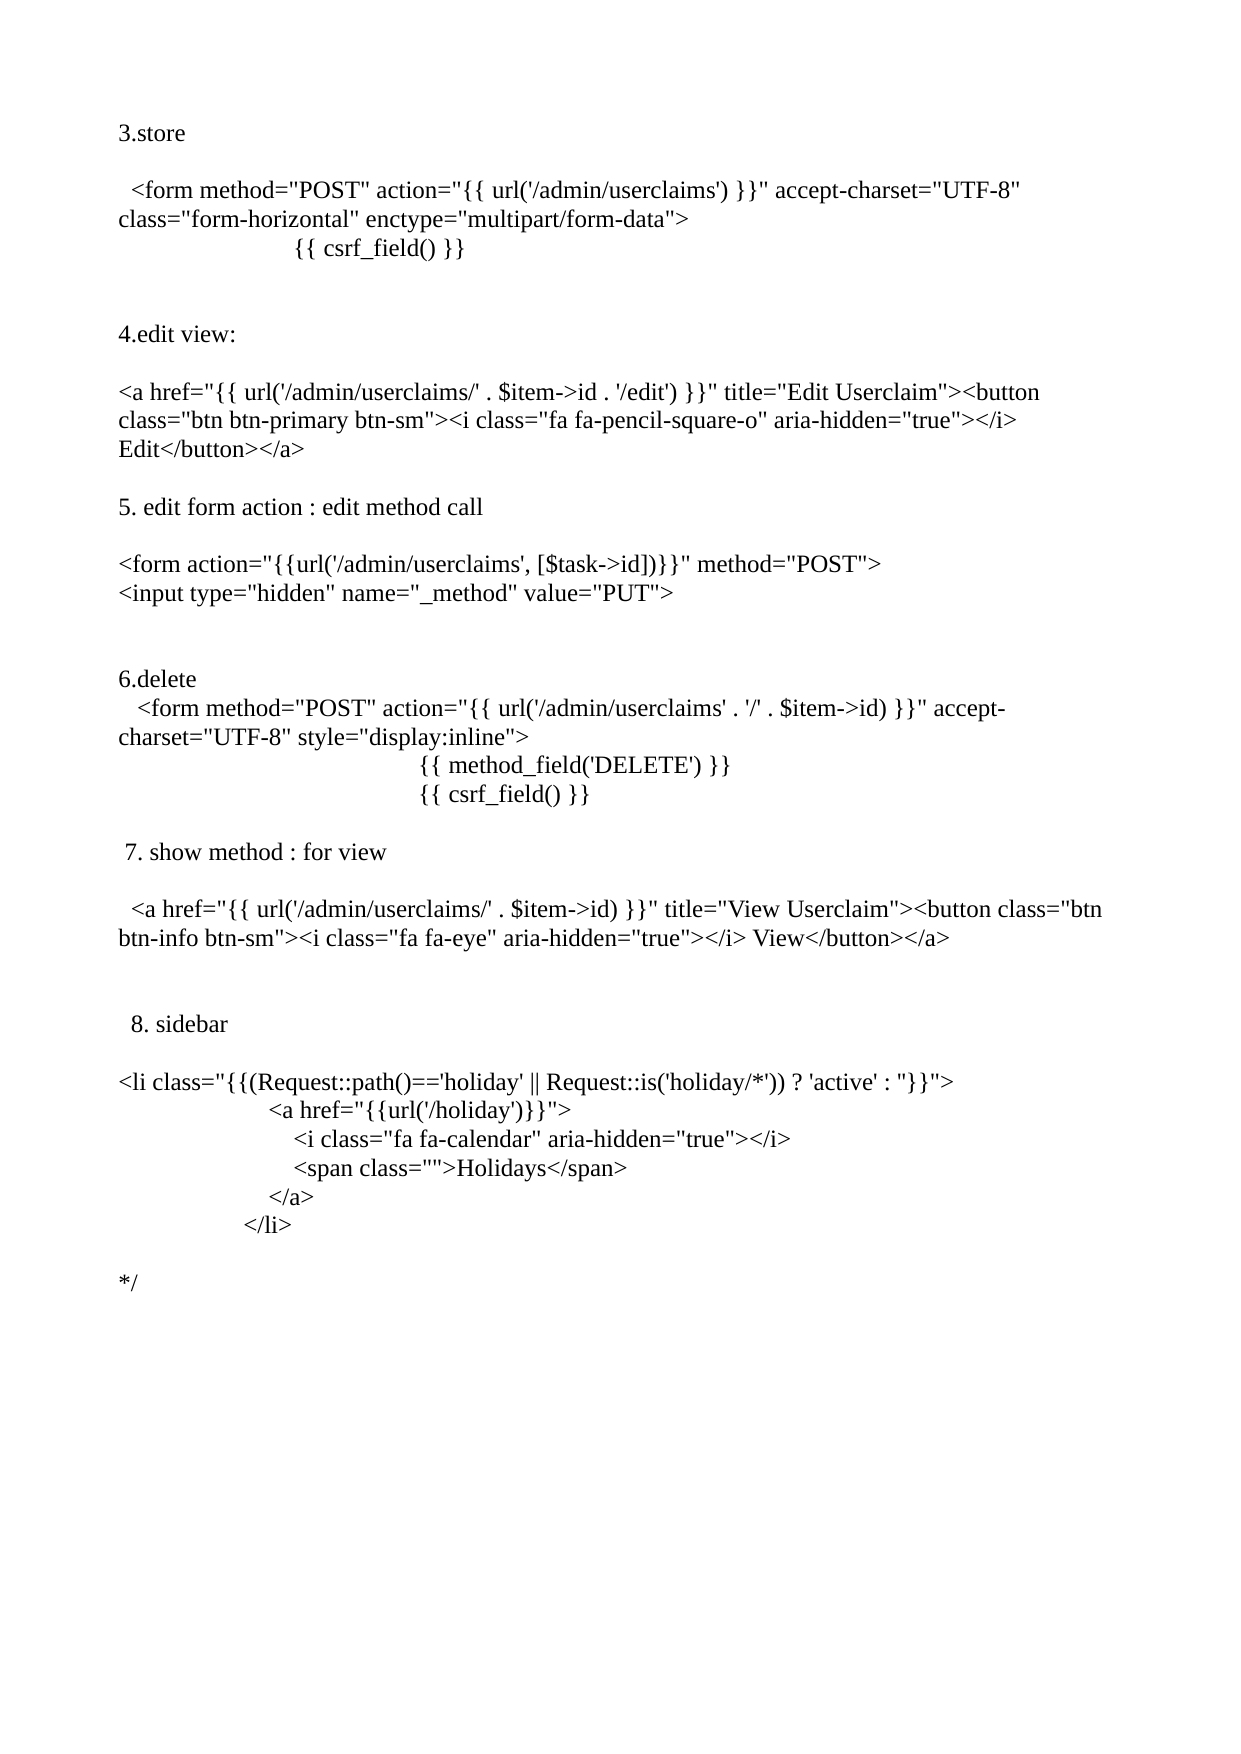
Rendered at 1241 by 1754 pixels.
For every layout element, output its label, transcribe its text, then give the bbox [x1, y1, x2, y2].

text <form method="POST" action="{{ url('/admin/userclaims' . '/' . $item->id) }}" accept-charset="UTF-8" style="display:inline"> [118, 693, 1122, 751]
text </a> [118, 1182, 1122, 1211]
text <a href="{{ url('/admin/userclaims/' . $item->id . '/edit') }}" title="Edit Userclaim"><button class="btn btn-primary btn-sm"><i class="fa fa-pencil-square-o" aria-hidden="true"></i> Edit</button></a> [118, 377, 1122, 463]
text <span class="">Holidays</span> [118, 1153, 1122, 1182]
text 6.delete [118, 664, 1122, 693]
text <li class="{{(Request::path()=='holiday' || Request::is('holiday/*')) ? 'active' : ''}}"> [118, 1067, 1122, 1096]
text 7. show method : for view [118, 837, 1122, 866]
text <a href="{{ url('/admin/userclaims/' . $item->id) }}" title="View Userclaim"><button class="btn btn-info btn-sm"><i class="fa fa-eye" aria-hidden="true"></i> View</button></a> [118, 894, 1122, 952]
text 3.store [118, 118, 1122, 147]
text 5. edit form action : edit method call [118, 492, 1122, 521]
text <i class="fa fa-calendar" aria-hidden="true"></i> [118, 1124, 1122, 1153]
text </li> [118, 1211, 1122, 1239]
text <input type="hidden" name="_method" value="PUT"> [118, 578, 1122, 607]
text 8. sidebar [118, 1009, 1122, 1038]
text {{ csrf_field() }} [118, 779, 1122, 808]
text */ [118, 1268, 1122, 1297]
text <form method="POST" action="{{ url('/admin/userclaims') }}" accept-charset="UTF-8" class="form-horizontal" enctype="multipart/form-data"> [118, 176, 1122, 233]
text <a href="{{url('/holiday')}}"> [118, 1096, 1122, 1124]
text 4.edit view: [118, 319, 1122, 348]
text <form action="{{url('/admin/userclaims', [$task->id])}}" method="POST"> [118, 549, 1122, 578]
text {{ method_field('DELETE') }} [118, 751, 1122, 779]
text {{ csrf_field() }} [118, 233, 1122, 262]
